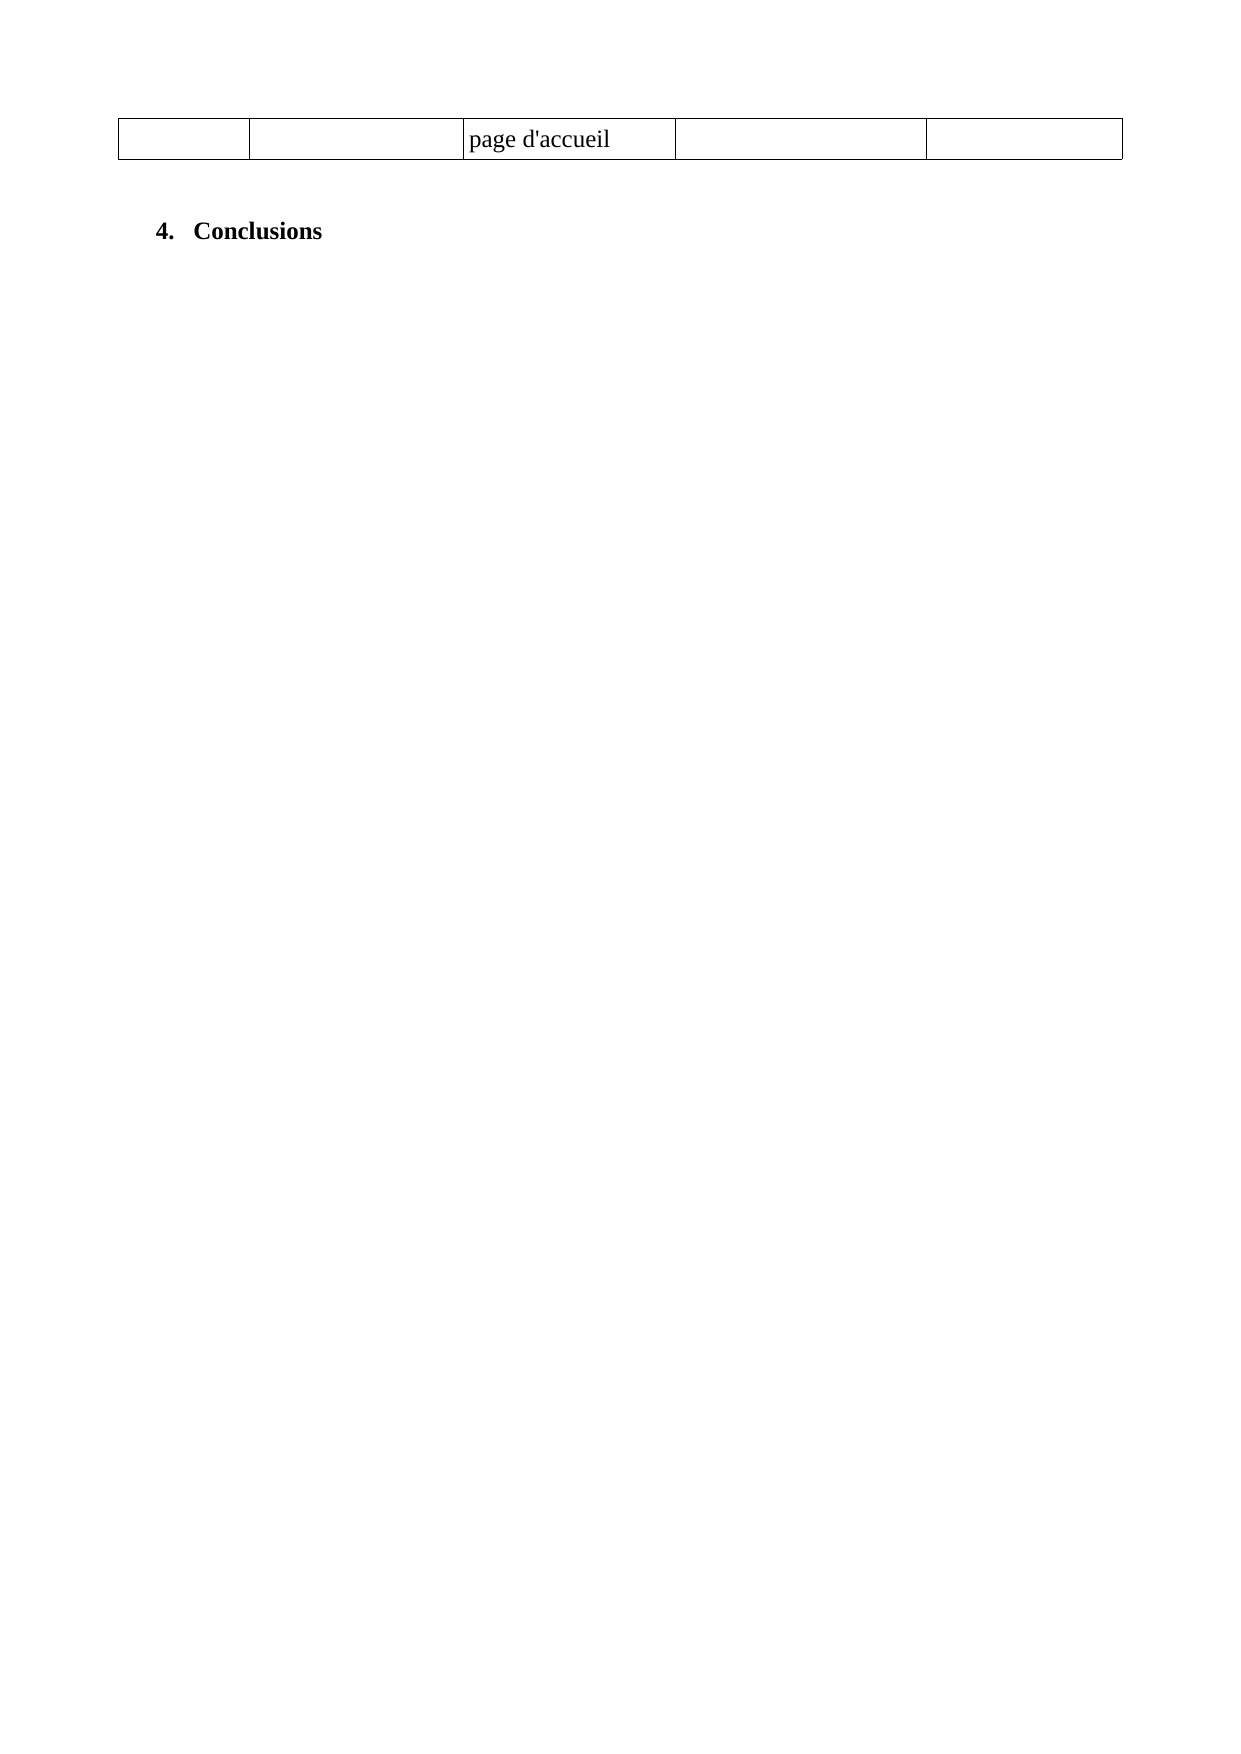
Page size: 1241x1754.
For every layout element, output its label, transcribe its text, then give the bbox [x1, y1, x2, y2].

table_cell page d'accueil [464, 119, 675, 158]
list Conclusions [156, 216, 1122, 245]
table_cell [927, 119, 1122, 158]
table_cell [250, 119, 463, 158]
table_cell [119, 119, 249, 158]
table_cell [676, 119, 926, 158]
